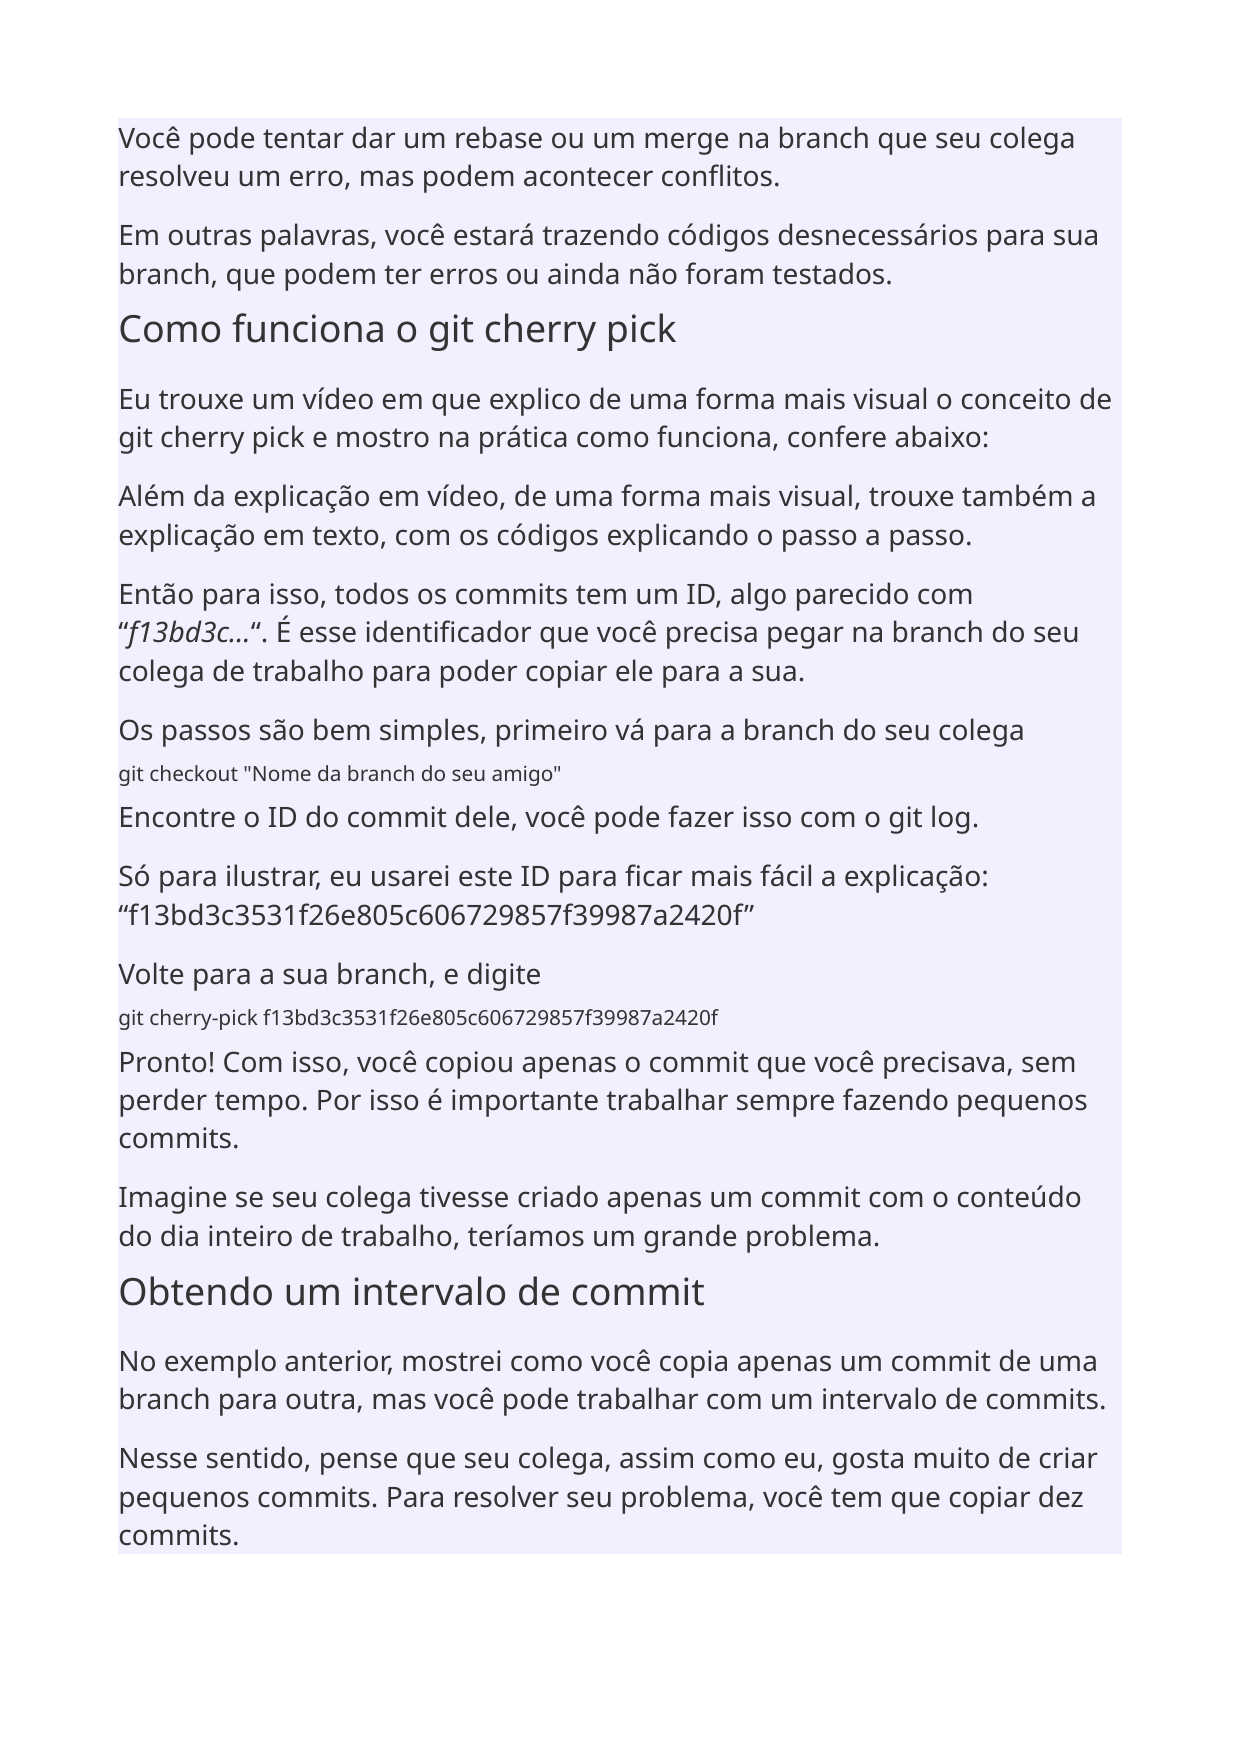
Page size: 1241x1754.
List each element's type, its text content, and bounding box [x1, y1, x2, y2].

text Em outras palavras, você estará trazendo códigos desnecessários para sua branch, que podem ter erros ou ainda não foram testados. [118, 216, 1122, 292]
text Volte para a sua branch, e digite [118, 954, 1122, 993]
text Além da explicação em vídeo, de uma forma mais visual, trouxe também a explicação em texto, com os códigos explicando o passo a passo. [118, 477, 1122, 553]
text git cherry-pick f13bd3c3531f26e805c606729857f39987a2420f [118, 1003, 1122, 1031]
text Você pode tentar dar um rebase ou um merge na branch que seu colega resolveu um erro, mas podem acontecer conflitos. [118, 118, 1122, 195]
text Imagine se seu colega tivesse criado apenas um commit com o conteúdo do dia inteiro de trabalho, teríamos um grande problema. [118, 1178, 1122, 1254]
text Então para isso, todos os commits tem um ID, algo parecido com “f13bd3c…“. É esse identificador que você precisa pegar na branch do seu colega de trabalho para poder copiar ele para a sua. [118, 574, 1122, 689]
text Os passos são bem simples, primeiro vá para a branch do seu colega [118, 710, 1122, 748]
text Nesse sentido, pense que seu colega, assim como eu, gosta muito de criar pequenos commits. Para resolver seu problema, você tem que copiar dez commits. [118, 1439, 1122, 1554]
text No exemplo anterior, mostrei como você copia apenas um commit de uma branch para outra, mas você pode trabalhar com um intervalo de commits. [118, 1341, 1122, 1418]
text Encontre o ID do commit dele, você pode fazer isso com o git log. [118, 798, 1122, 836]
subtitle Obtendo um intervalo de commit [118, 1265, 1122, 1316]
subtitle Como funciona o git cherry pick [118, 303, 1122, 354]
text Pronto! Com isso, você copiou apenas o commit que você precisava, sem perder tempo. Por isso é importante trabalhar sempre fazendo pequenos commits. [118, 1042, 1122, 1157]
text git checkout "Nome da branch do seu amigo" [118, 759, 1122, 787]
text Só para ilustrar, eu usarei este ID para ficar mais fácil a explicação: “f13bd3c3531f26e805c606729857f39987a2420f” [118, 857, 1122, 933]
text Eu trouxe um vídeo em que explico de uma forma mais visual o conceito de git cherry pick e mostro na prática como funciona, confere abaixo: [118, 379, 1122, 456]
